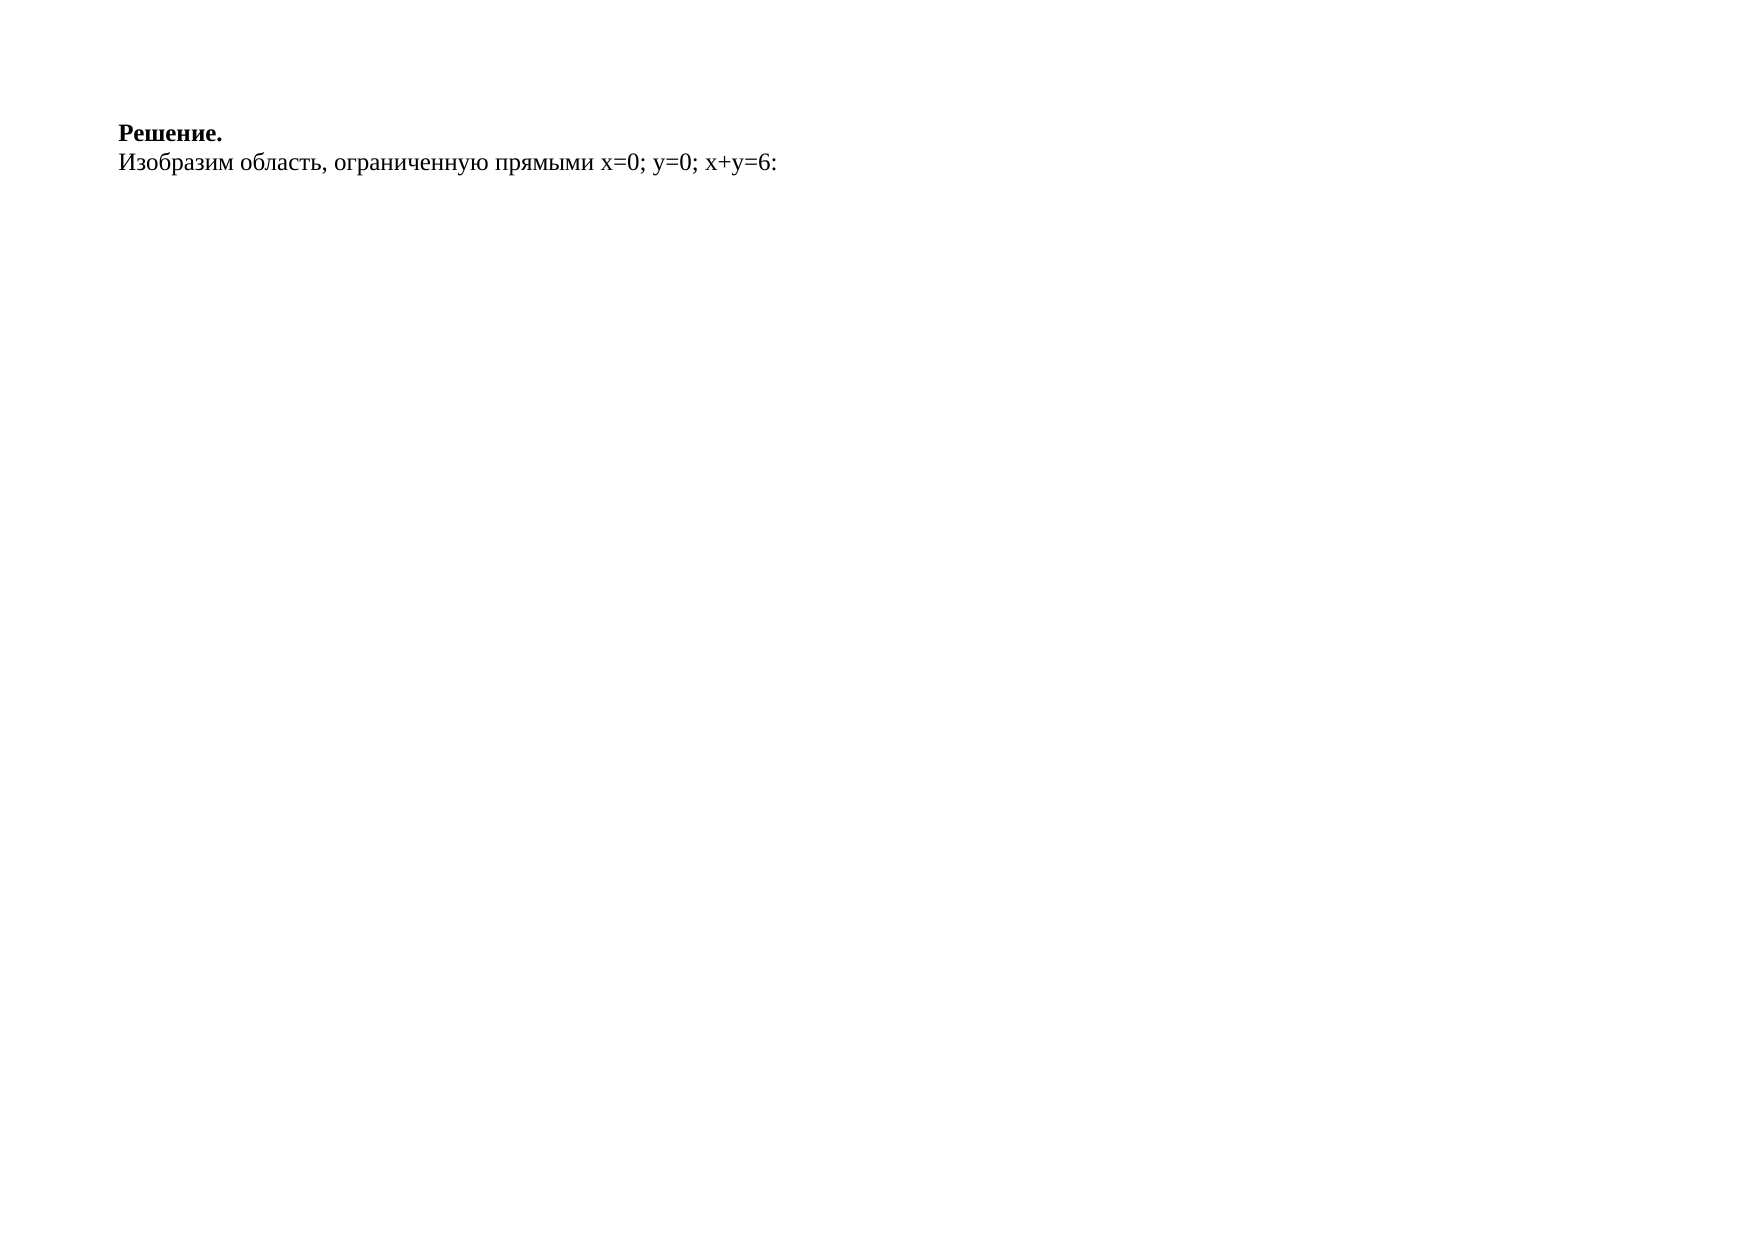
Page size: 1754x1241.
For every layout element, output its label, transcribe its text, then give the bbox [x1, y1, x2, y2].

text Изобразим область, ограниченную прямыми x=0; y=0; x+y=6: [118, 147, 877, 176]
text Решение. [118, 118, 877, 147]
